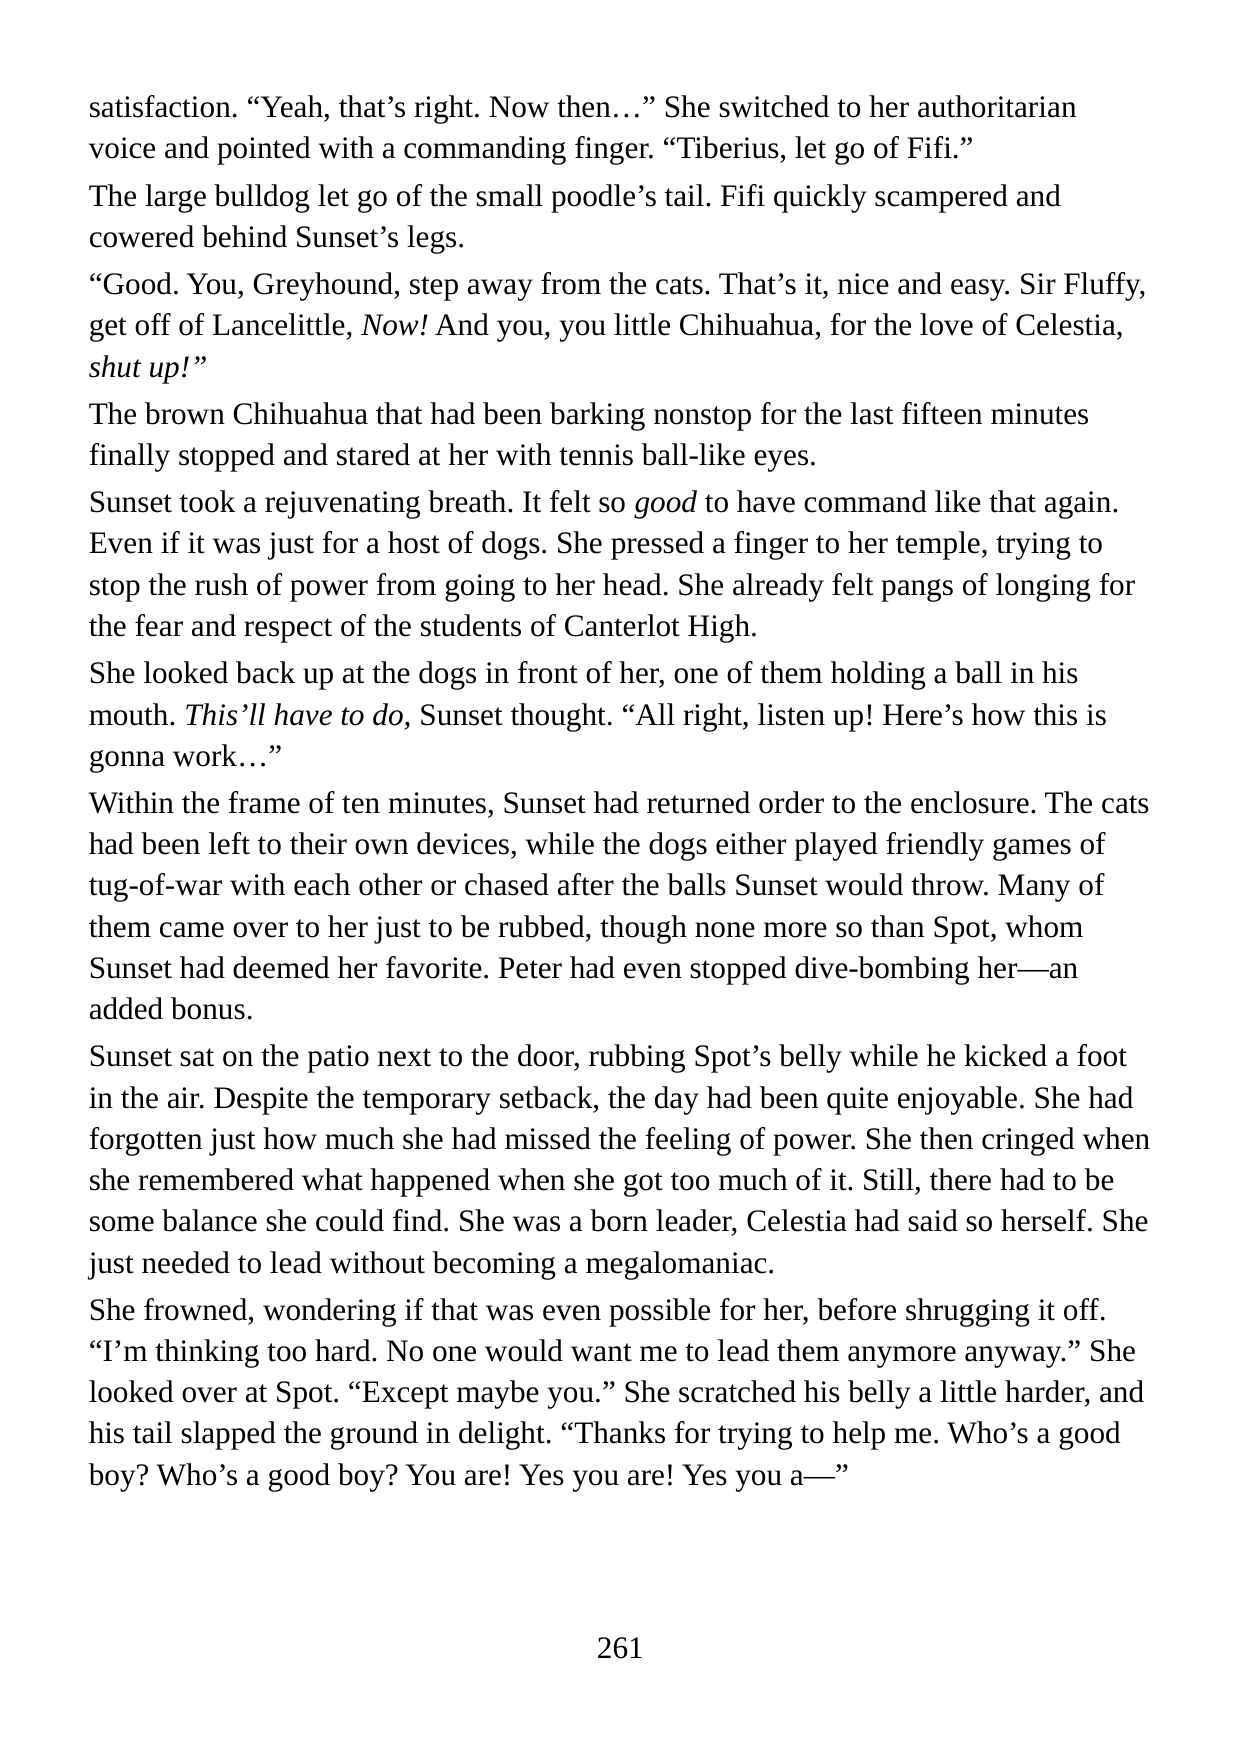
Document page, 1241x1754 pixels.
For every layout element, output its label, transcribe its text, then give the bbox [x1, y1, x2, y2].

text The brown Chihuahua that had been barking nonstop for the last fifteen minutes finally stopped and stared at her with tennis ball-like eyes. [88, 395, 1152, 472]
text Sunset sat on the patio next to the door, rubbing Spot’s belly while he kicked a foot in the air. Despite the temporary setback, the day had been quite enjoyable. She had forgotten just how much she had missed the feeling of power. She then cringed when she remembered what happened when she got too much of it. Still, there had to be some balance she could find. She was a born leader, Celestia had said so herself. She just needed to lead without becoming a megalomaniac. [88, 1038, 1152, 1280]
text Sunset took a rejuvenating breath. It felt so good to have command like that again. Even if it was just for a host of dogs. She pressed a finger to her temple, trying to stop the rush of power from going to her head. She already felt pangs of longing for the fear and respect of the students of Canterlot High. [88, 483, 1152, 643]
text She looked back up at the dogs in front of her, one of them holding a ball in his mouth. This’ll have to do, Sunset thought. “All right, listen up! Here’s how this is gonna work…” [88, 654, 1152, 773]
text She frowned, wondering if that was even possible for her, before shrugging it off. “I’m thinking too hard. No one would want me to lead them anymore anyway.” She looked over at Spot. “Except maybe you.” She scratched his belly a little harder, and his tail slapped the ground in delight. “Thanks for trying to help me. Who’s a good boy? Who’s a good boy? You are! Yes you are! Yes you a—” [88, 1291, 1152, 1492]
text “Good. You, Greyhound, step away from the cats. That’s it, nice and easy. Sir Fluffy, get off of Lancelittle, Now! And you, you little Chihuahua, for the love of Celestia, shut up!” [88, 265, 1152, 384]
text The large bulldog let go of the small poodle’s tail. Fifi quickly scampered and cowered behind Sunset’s legs. [88, 177, 1152, 254]
text Within the frame of ten minutes, Sunset had returned order to the enclosure. The cats had been left to their own devices, while the dogs either played friendly games of tug-of-war with each other or chased after the balls Sunset would throw. Many of them came over to her just to be rubbed, though none more so than Spot, whom Sunset had deemed her favorite. Peter had even stopped dive-bombing her—an added bonus. [88, 784, 1152, 1026]
text satisfaction. “Yeah, that’s right. Now then…” She switched to her authoritarian voice and pointed with a commanding finger. “Tiberius, let go of Fifi.” [88, 88, 1152, 166]
